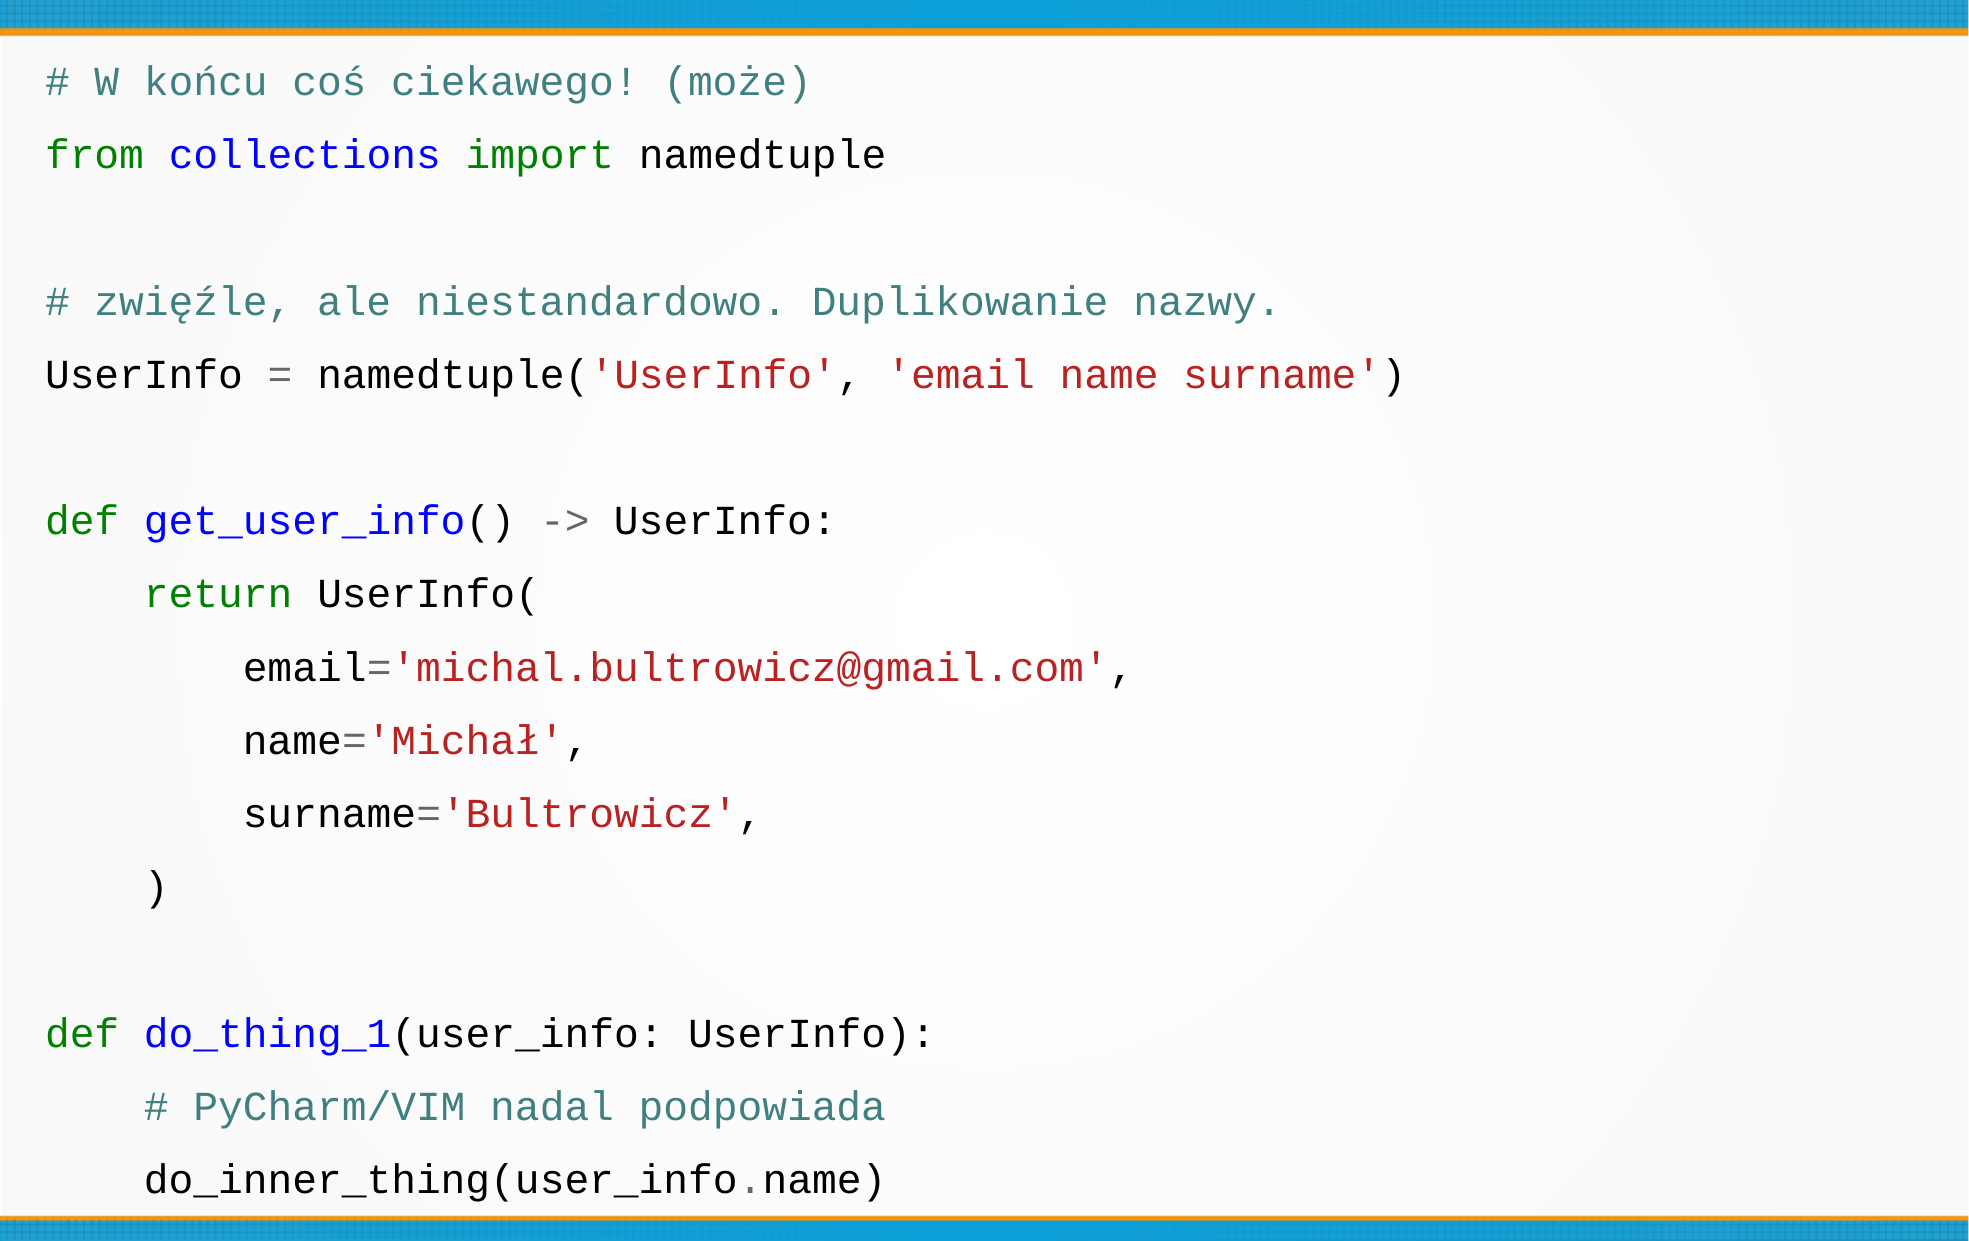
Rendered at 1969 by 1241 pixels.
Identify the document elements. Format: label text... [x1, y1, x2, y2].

list # W końcu coś ciekawego! (może) from collections import namedtuple # zwięźle, ale niestandardowo. Duplikowanie nazwy. UserInfo = namedtuple('UserInfo', 'email name surname') def get_user_info() -> UserInfo: return UserInfo( email='michal.bultrowicz@gmail.com', name='Michał', surname='Bultrowicz', ) def do_thing_1(user_info: UserInfo): # PyCharm/VIM nadal podpowiada do_inner_thing(user_info.name) [45, 61, 1936, 1216]
picture [0, 0, 1969, 1241]
